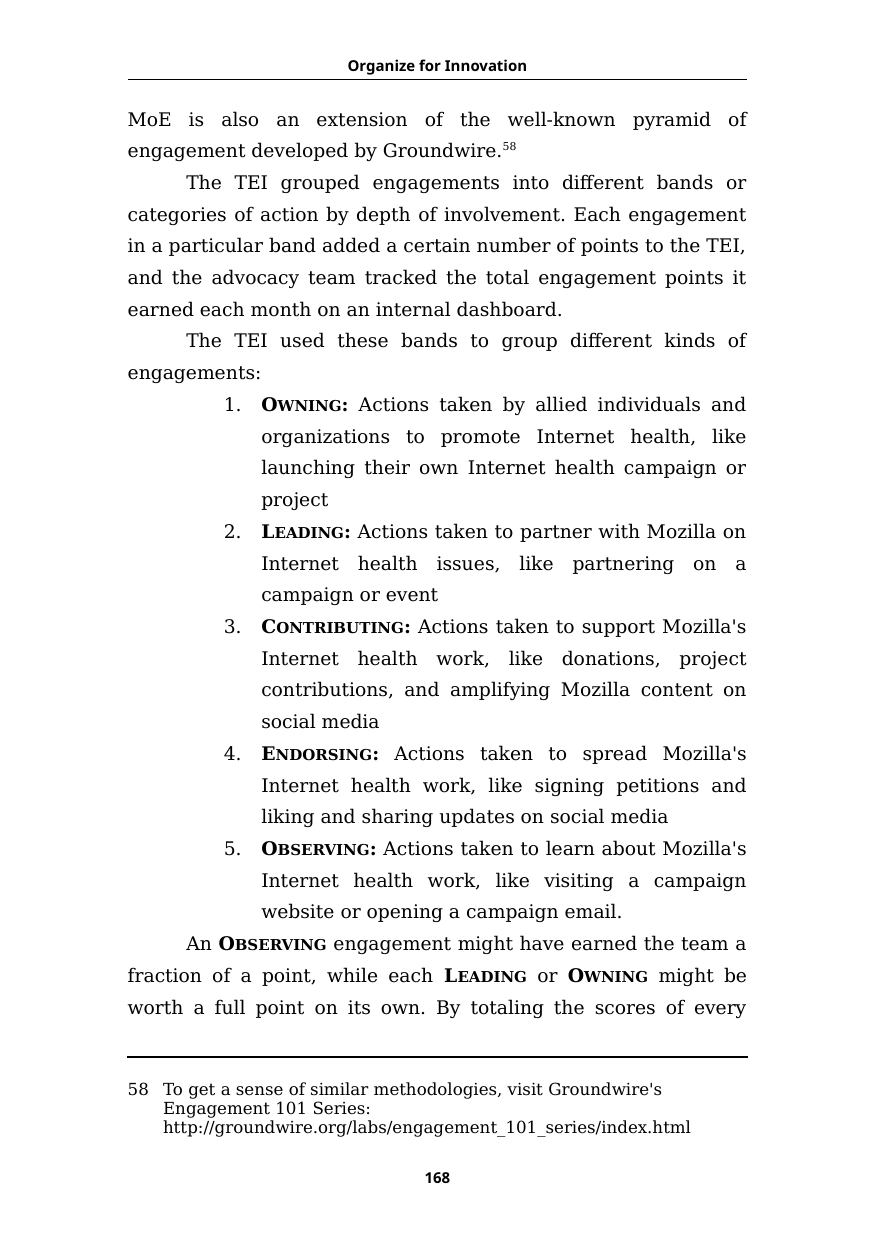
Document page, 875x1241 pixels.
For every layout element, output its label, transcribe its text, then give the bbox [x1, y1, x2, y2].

list Observing: Actions taken to learn about Mozilla's Internet health work, like visiting a campaign website or opening a campaign email. [223, 838, 747, 923]
list Leading: Actions taken to partner with Mozilla on Internet health issues, like partnering on a campaign or event [223, 521, 747, 606]
list Contributing: Actions taken to support Mozilla's Internet health work, like donations, project contributions, and amplifying Mozilla content on social media [223, 616, 747, 733]
text An Observing engagement might have earned the team a fraction of a point, while each Leading or Owning might be worth a full point on its own. By totaling the scores of every [127, 933, 747, 1019]
list Owning: Actions taken by allied individuals and organizations to promote Internet health, like launching their own Internet health campaign or project [223, 394, 747, 511]
text To get a sense of similar methodologies, visit Groundwire's Engagement 101 Series: http://groundwire.org/labs/engagement_101_series/index.html [127, 1079, 747, 1138]
text The TEI grouped engagements into different bands or categories of action by depth of involvement. Each engagement in a particular band added a certain number of points to the TEI, and the advocacy team tracked the total engagement points it earned each month on an internal dashboard. [127, 172, 747, 321]
text The TEI used these bands to group different kinds of engagements: [127, 330, 747, 384]
text MoE is also an extension of the well-known pyramid of engagement developed by Groundwire. [127, 109, 747, 162]
list Endorsing: Actions taken to spread Mozilla's Internet health work, like signing petitions and liking and sharing updates on social media [223, 743, 747, 828]
